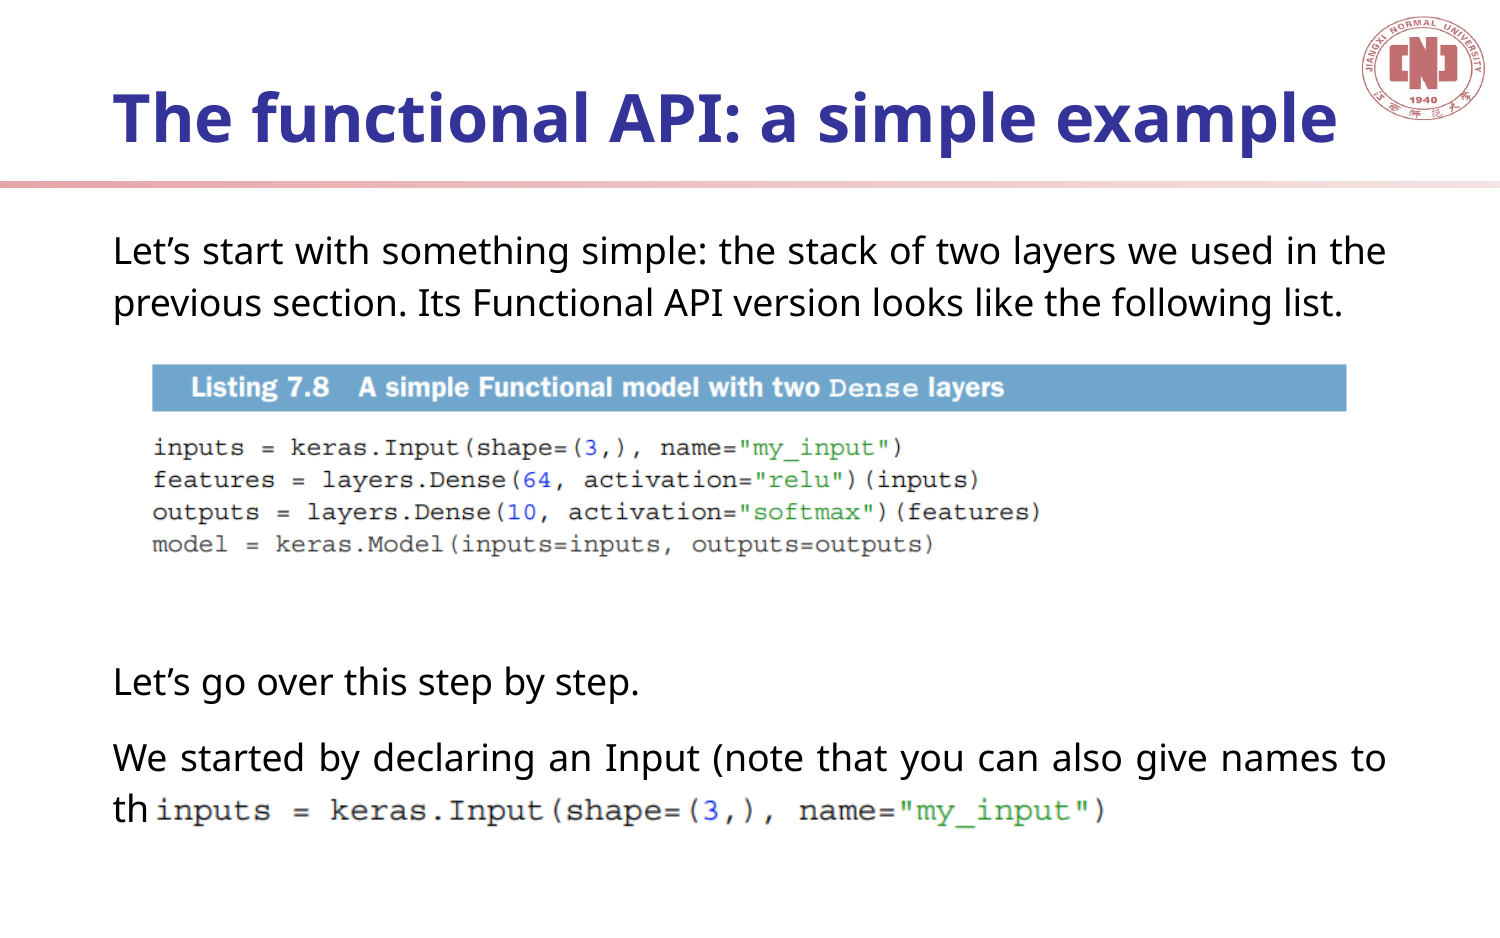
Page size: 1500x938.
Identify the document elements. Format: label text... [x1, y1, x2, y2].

title The functional API: a simple example [112, 37, 1351, 162]
picture [150, 362, 1349, 559]
list Let’s start with something simple: the stack of two layers we used in the previous section. Its Functional API version looks like the following list. Let’s go over this step by step. We started by declaring an Input (note that you can also give names to these input objects, like everything else): [112, 225, 1388, 863]
picture [1360, 15, 1486, 121]
picture [150, 782, 1124, 831]
